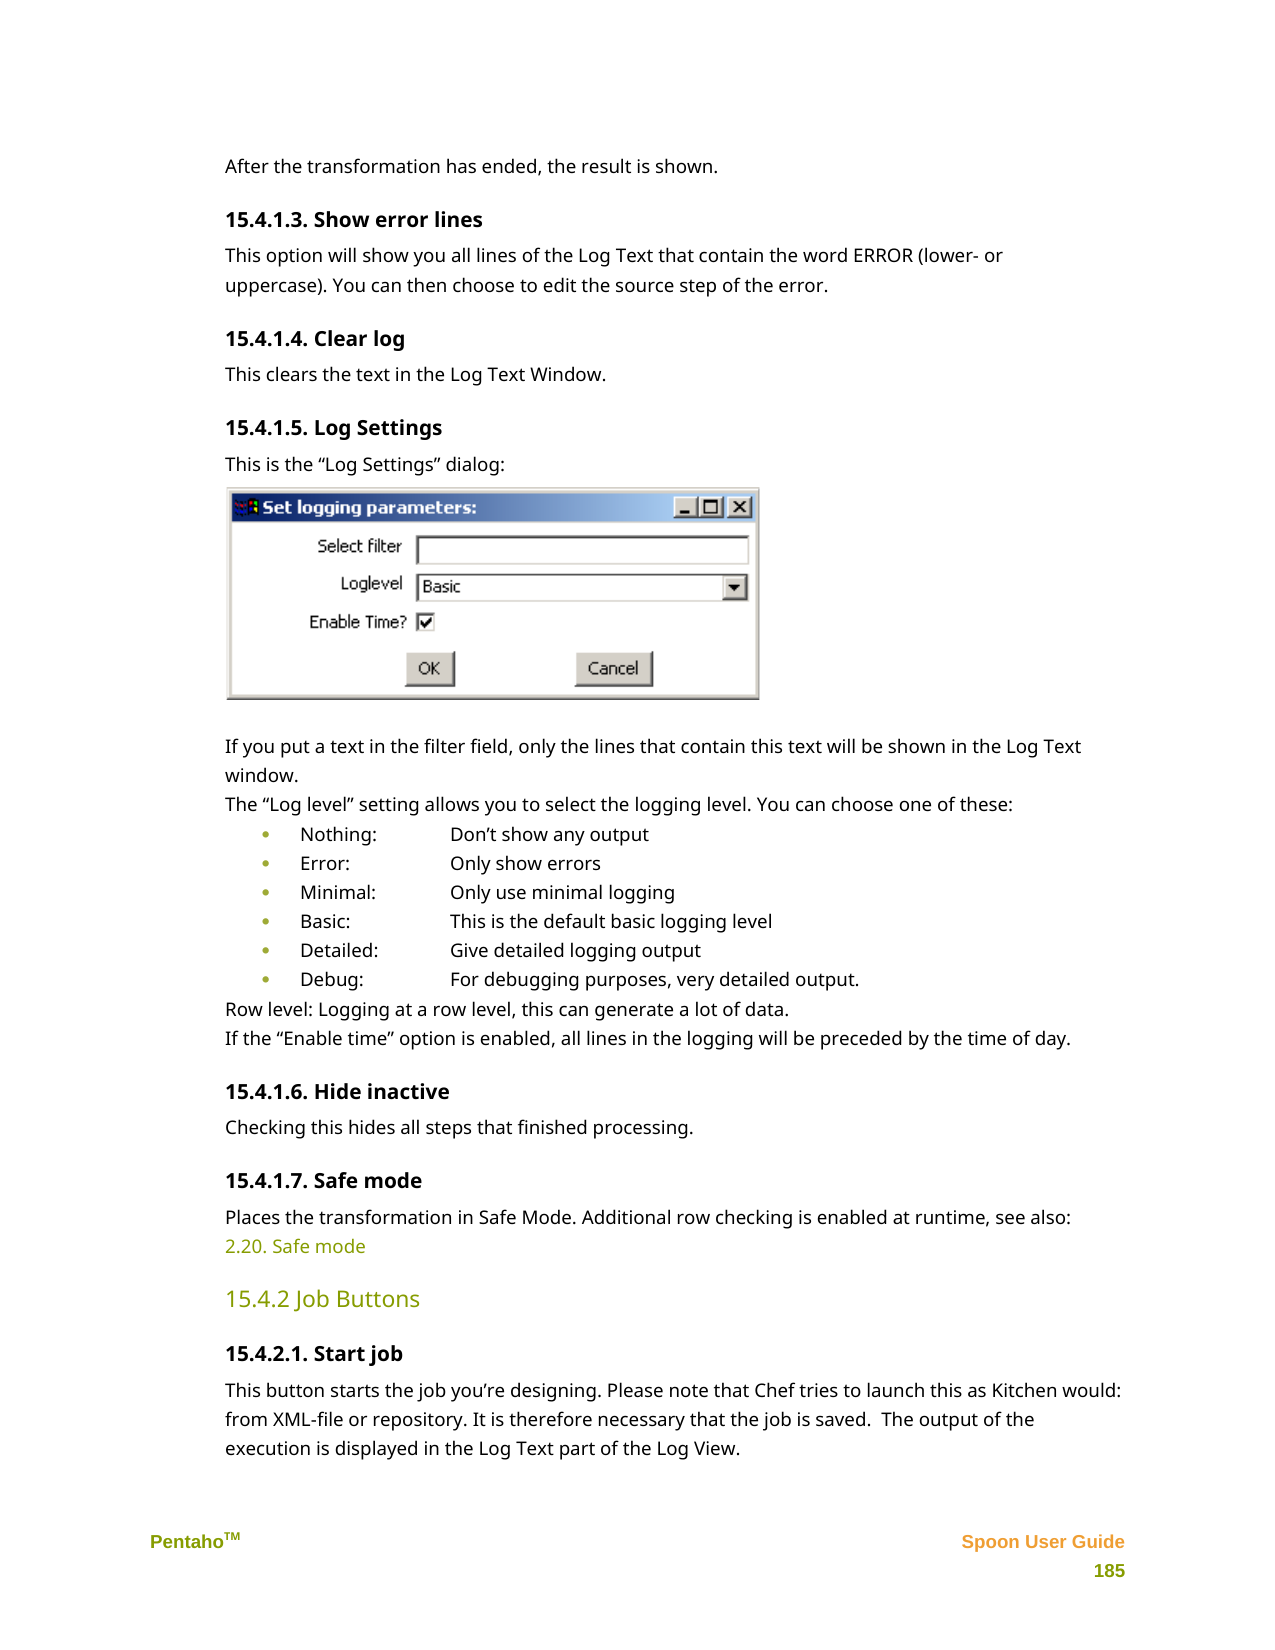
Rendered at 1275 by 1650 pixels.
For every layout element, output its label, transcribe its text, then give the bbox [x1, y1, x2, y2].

text If the “Enable time” option is enabled, all lines in the logging will be preceded by the time of day. [225, 1022, 1125, 1051]
subtitle 15.4.1.6. Hide inactive [225, 1076, 1125, 1105]
text The “Log level” setting allows you to select the logging level. You can choose one of these: [225, 788, 1125, 818]
text After the transformation has ended, the result is shown. [225, 150, 1125, 179]
list Nothing: Don’t show any output [262, 818, 1125, 847]
list Minimal: Only use minimal logging [262, 876, 1125, 905]
subtitle 15.4.1.7. Safe mode [225, 1166, 1125, 1195]
text uppercase). You can then choose to edit the source step of the error. [225, 269, 1125, 298]
subtitle 15.4.2 Job Buttons [225, 1284, 1125, 1313]
text This clears the text in the Log Text Window. [225, 358, 1125, 387]
list Debug: For debugging purposes, very detailed output. [262, 963, 1125, 993]
list Basic: This is the default basic logging level [262, 905, 1125, 934]
subtitle 15.4.1.5. Log Settings [225, 412, 1125, 442]
text This option will show you all lines of the Log Text that contain the word ERROR (lower- or [225, 239, 1125, 269]
text If you put a text in the filter field, only the lines that contain this text will be shown in the Log Text [225, 730, 1125, 759]
subtitle 15.4.1.4. Clear log [225, 323, 1125, 352]
text 2.20. Safe mode [225, 1230, 1125, 1259]
subtitle 15.4.1.3. Show error lines [225, 204, 1125, 233]
text This is the “Log Settings” dialog: [225, 448, 1125, 477]
list Error: Only show errors [262, 847, 1125, 876]
subtitle 15.4.2.1. Start job [225, 1338, 1125, 1368]
text Row level: Logging at a row level, this can generate a lot of data. [225, 993, 1125, 1022]
text Places the transformation in Safe Mode. Additional row checking is enabled at runtime, see also: [225, 1201, 1125, 1230]
list Detailed: Give detailed logging output [262, 934, 1125, 963]
text Checking this hides all steps that finished processing. [225, 1111, 1125, 1141]
text window. [225, 759, 1125, 788]
text This button starts the job you’re designing. Please note that Chef tries to launch this as Kitchen would: from XML-file or repository. It is therefore necessary that the job is saved. The output of the execution is displayed in the Log Text part of the Log View. [225, 1374, 1125, 1461]
